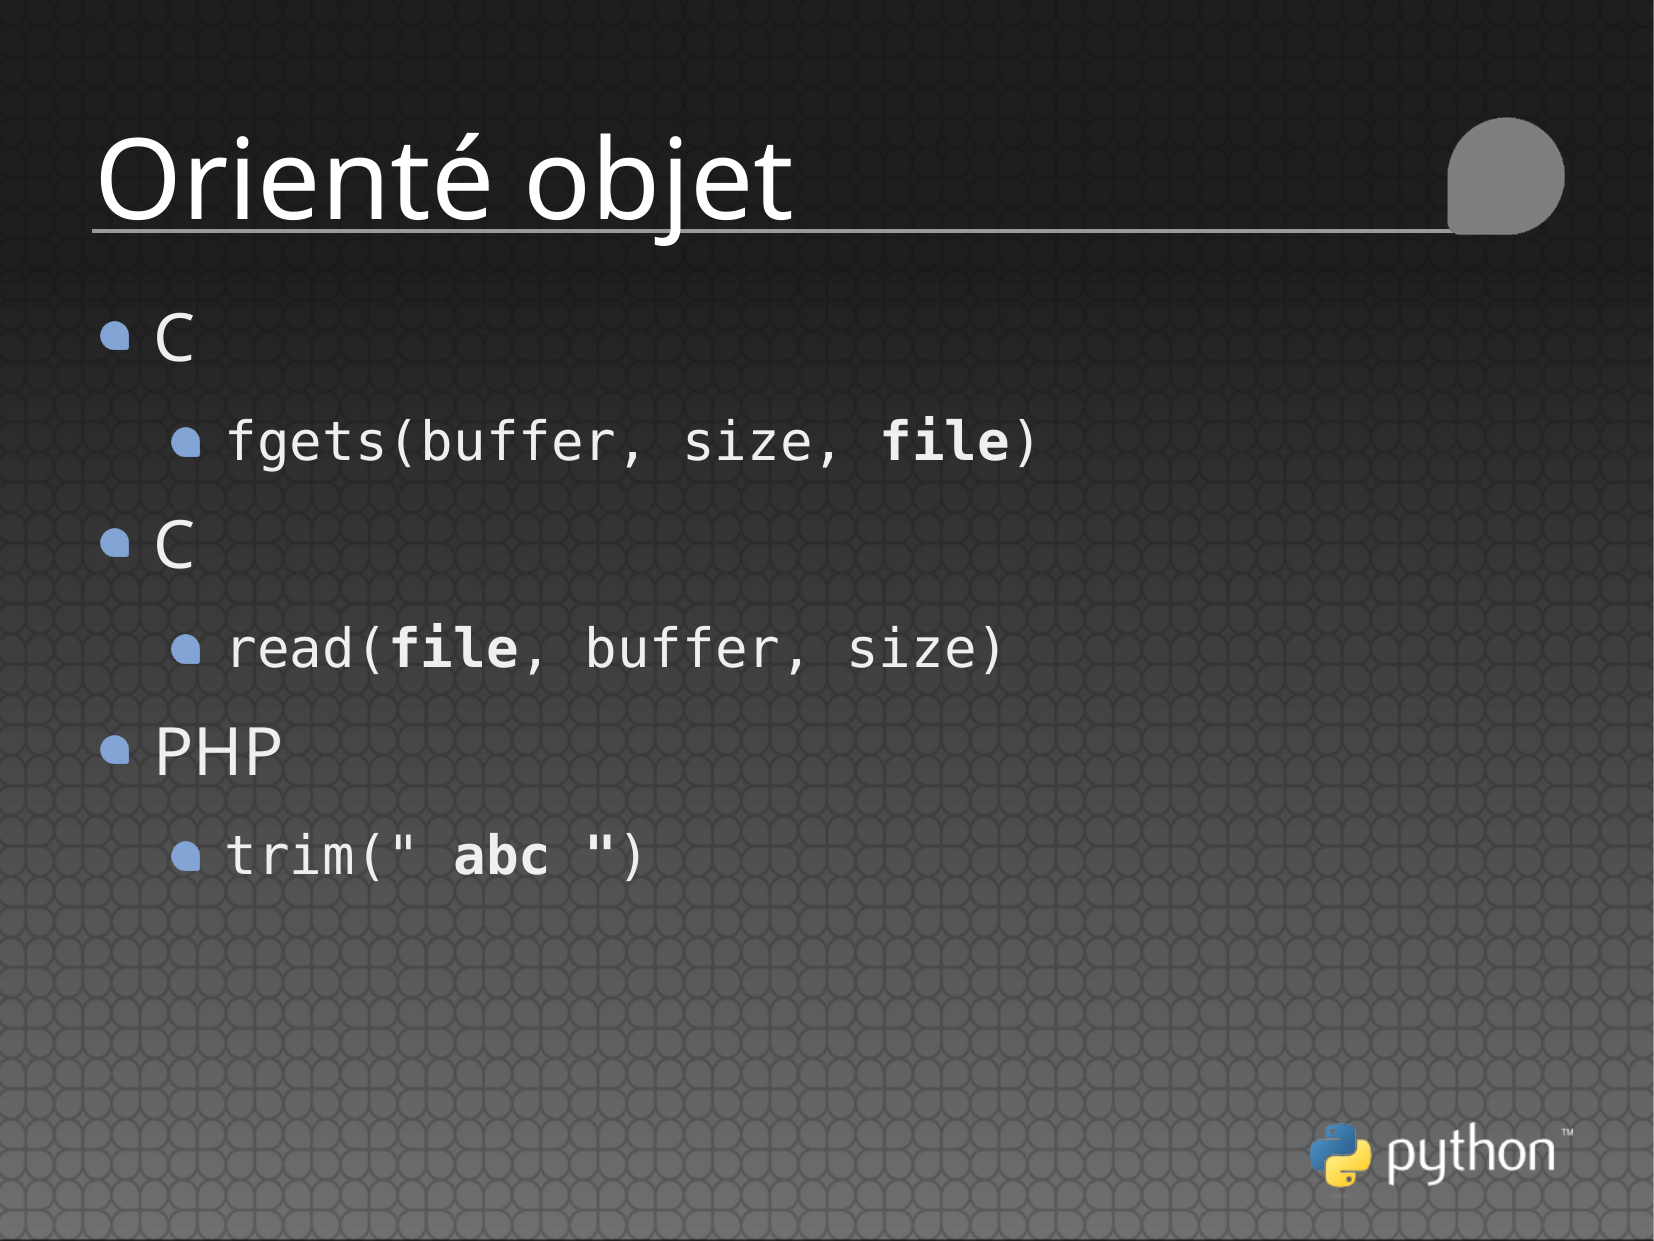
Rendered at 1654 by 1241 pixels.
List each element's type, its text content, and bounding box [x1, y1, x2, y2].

list C fgets(buffer, size, file) C read(file, buffer, size) PHP trim(" abc ") [82, 290, 1571, 1094]
picture [0, 0, 1654, 1241]
title Orienté objet [94, 100, 1426, 251]
